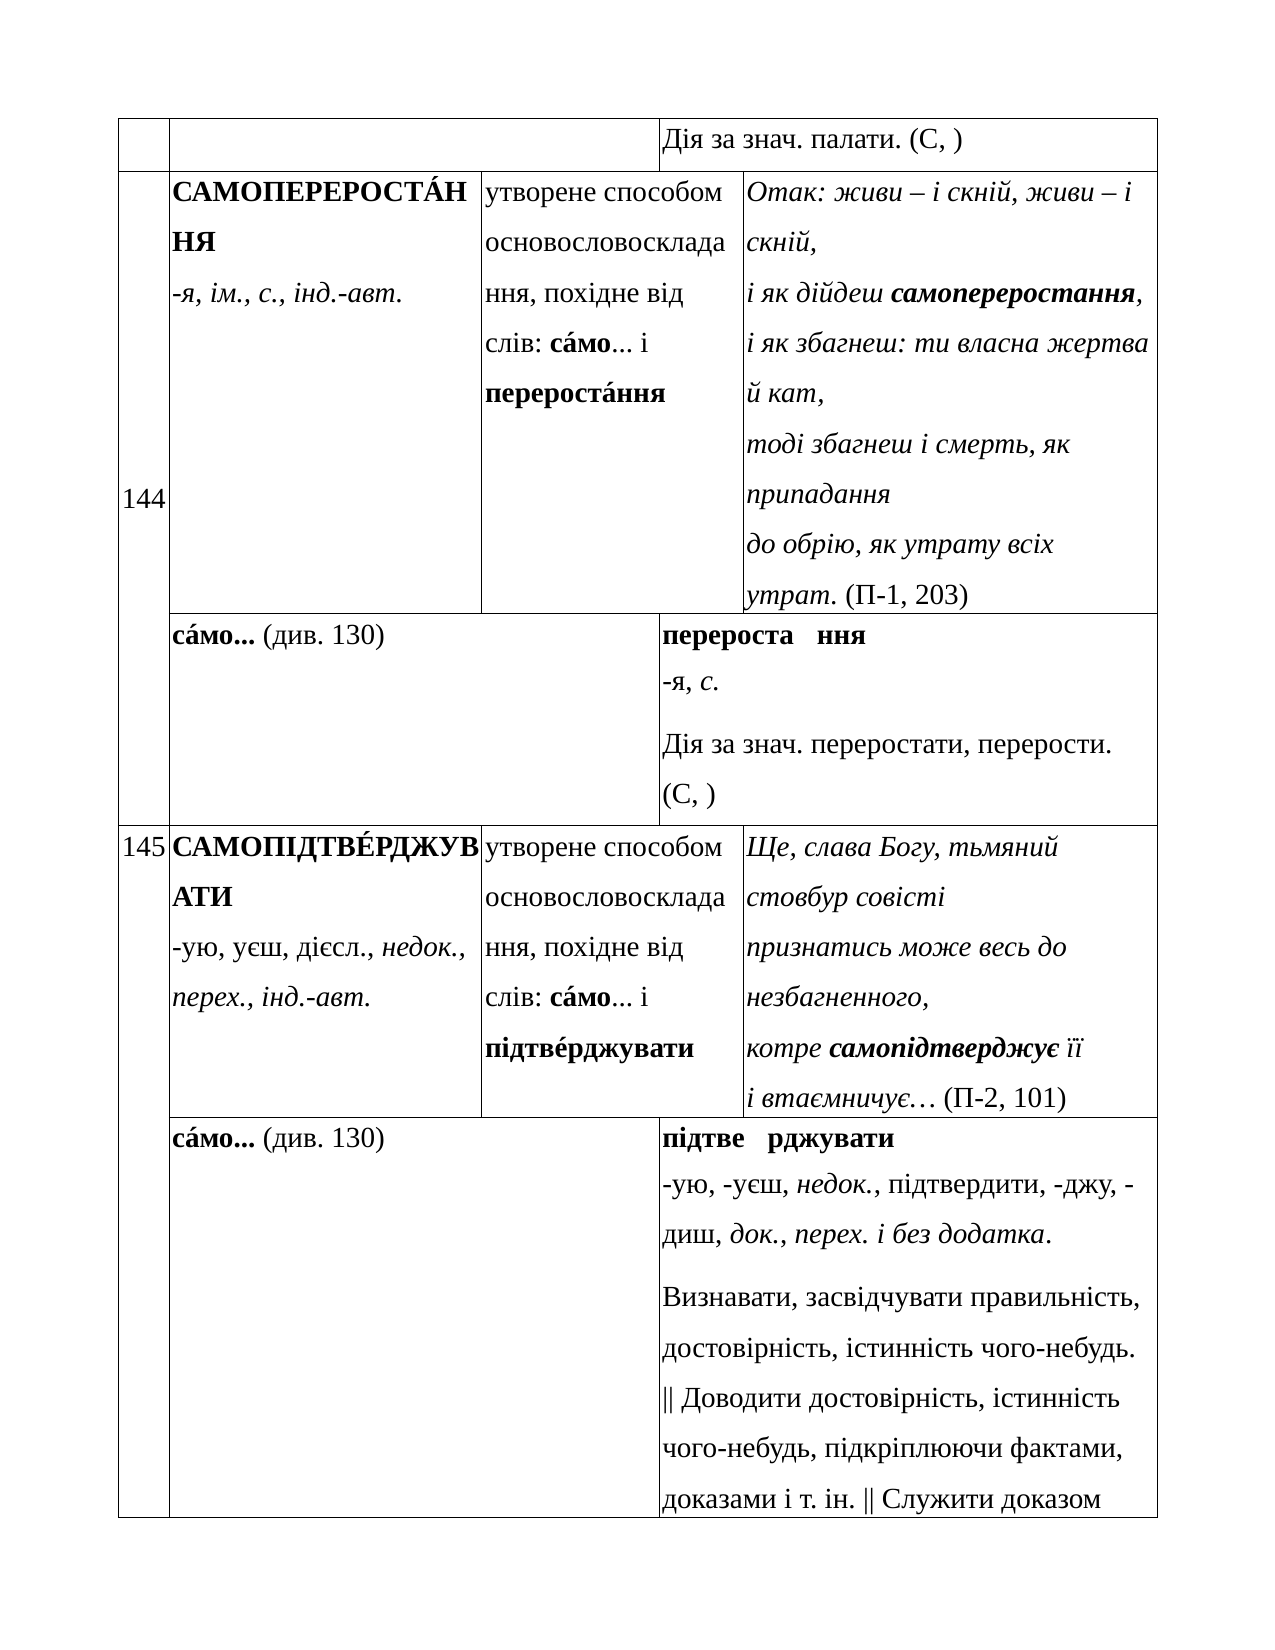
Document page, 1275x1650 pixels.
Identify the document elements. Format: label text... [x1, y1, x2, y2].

table_cell утворене способом основословоскладання, похідне від слів: сáмо... і переростáння [482, 172, 743, 613]
table_cell 144 [119, 172, 169, 825]
table_cell Дія за знач. палати. (С, ) [660, 119, 1157, 171]
table_cell Самопідтвéрджувати -ую, уєш, дієсл., недок., перех., інд.-авт. [170, 826, 481, 1117]
table_cell сáмо... (див. 130) [170, 614, 659, 825]
table_cell 145 [119, 826, 169, 1517]
table_cell сáмо... (див. 130) [170, 1118, 659, 1517]
table_cell [119, 119, 169, 171]
table_cell переростання -я, с. Дія за знач. переростати, перерости. (С, ) [660, 614, 1157, 825]
table_cell Ще, слава Богу, тьмяний стовбур совісті признатись може весь до незбагненного, котре самопідтверджує її і втаємничує… (П‑2, 101) [744, 826, 1157, 1117]
table_cell Самопереростáння -я, ім., с., інд.-авт. [170, 172, 481, 613]
table_cell [170, 119, 659, 171]
table_cell Отак: живи – і скній, живи – і скній, і як дійдеш самопереростання, і як збагнеш: ти власна жертва й кат, тоді збагнеш і смерть, як припадання до обрію, як утрату всіх утрат. (П‑1, 203) [744, 172, 1157, 613]
table_cell утворене способом основословоскладання, похідне від слів: сáмо... і підтвéрджувати [482, 826, 743, 1117]
table_cell підтверджувати -ую, -уєш, недок., підтвердити, -джу, -диш, док., перех. і без додатка. Визнавати, засвідчувати правильність, достовірність, істинність чого-небудь. || Доводити достовірність, істинність чого-небудь, підкріплюючи фактами, доказами і т. ін. || Служити доказом [660, 1118, 1157, 1517]
